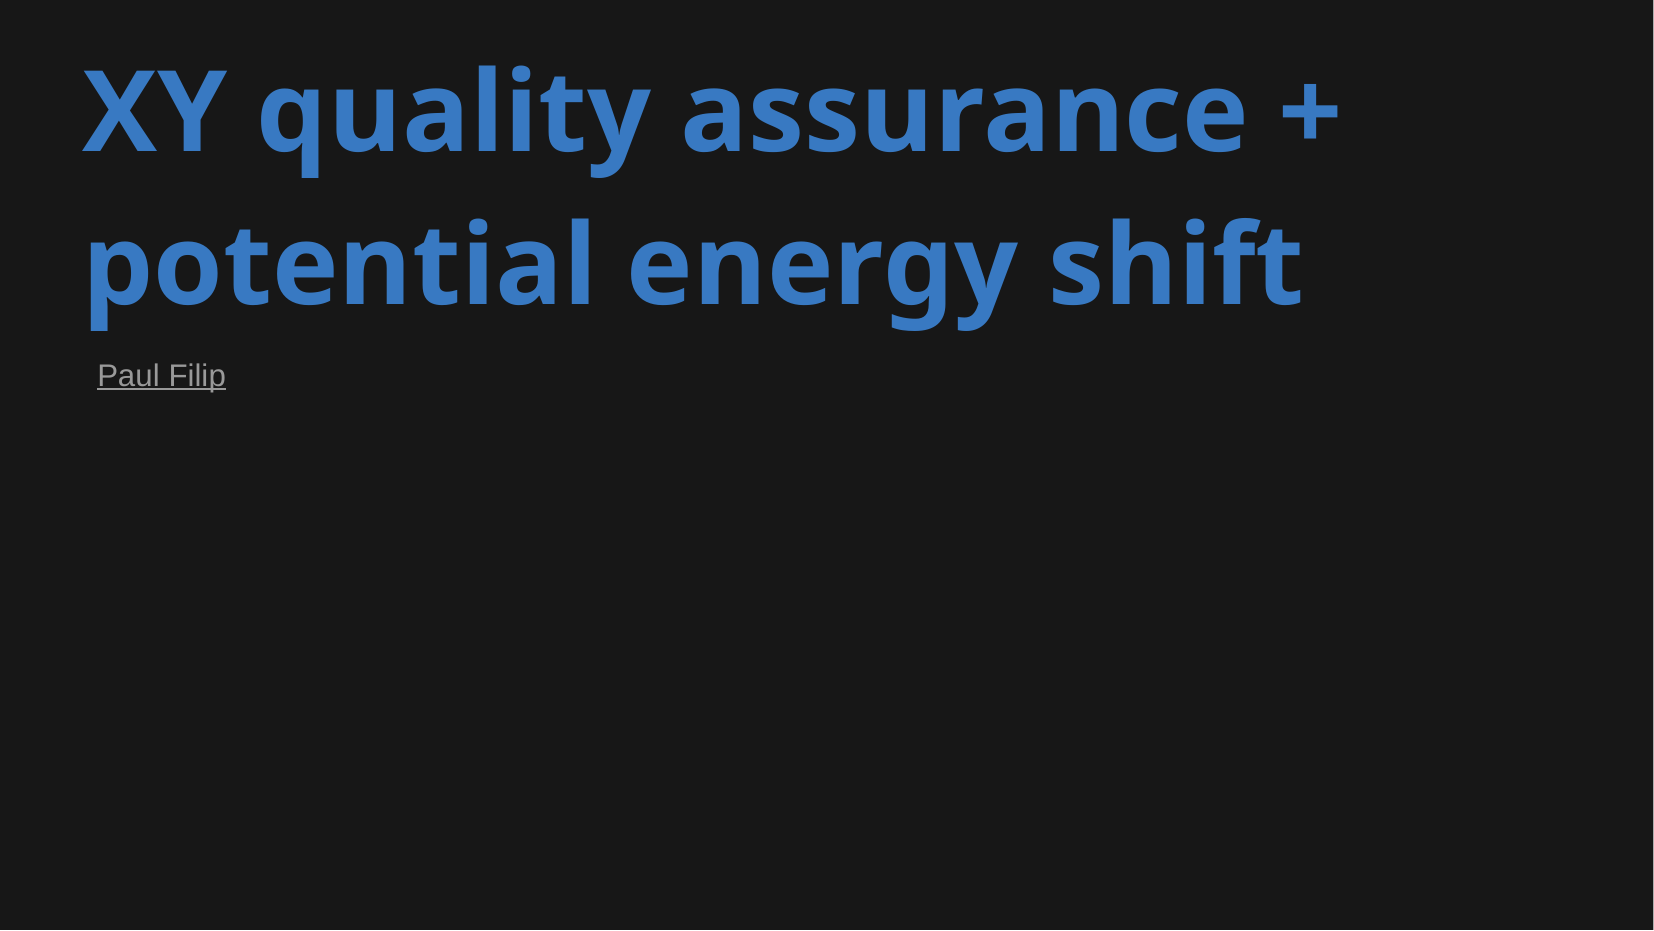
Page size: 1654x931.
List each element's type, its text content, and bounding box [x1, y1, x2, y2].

title XY quality assurance + potential energy shift [82, 44, 1571, 338]
